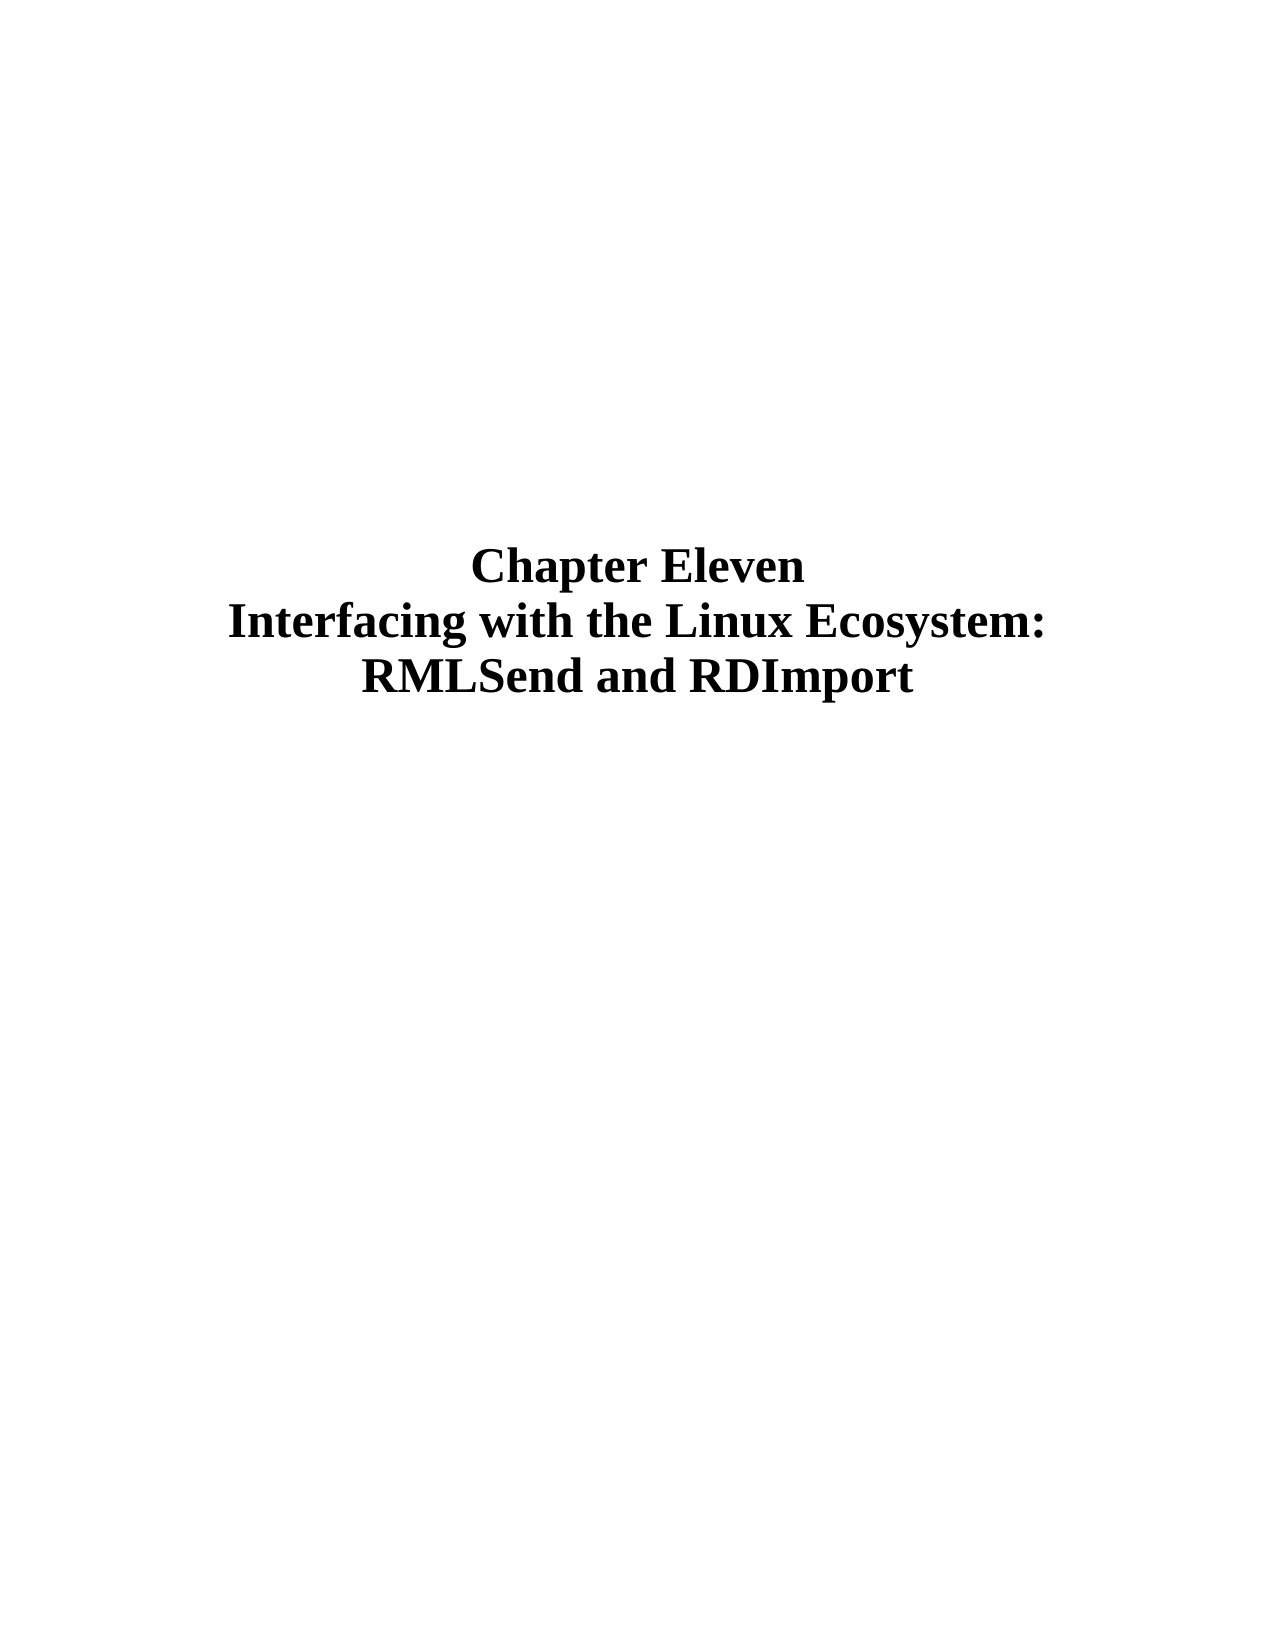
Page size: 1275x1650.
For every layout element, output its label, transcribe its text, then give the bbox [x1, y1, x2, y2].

text Interfacing with the Linux Ecosystem: RMLSend and RDImport [187, 593, 1087, 703]
text Chapter Eleven [187, 538, 1087, 593]
